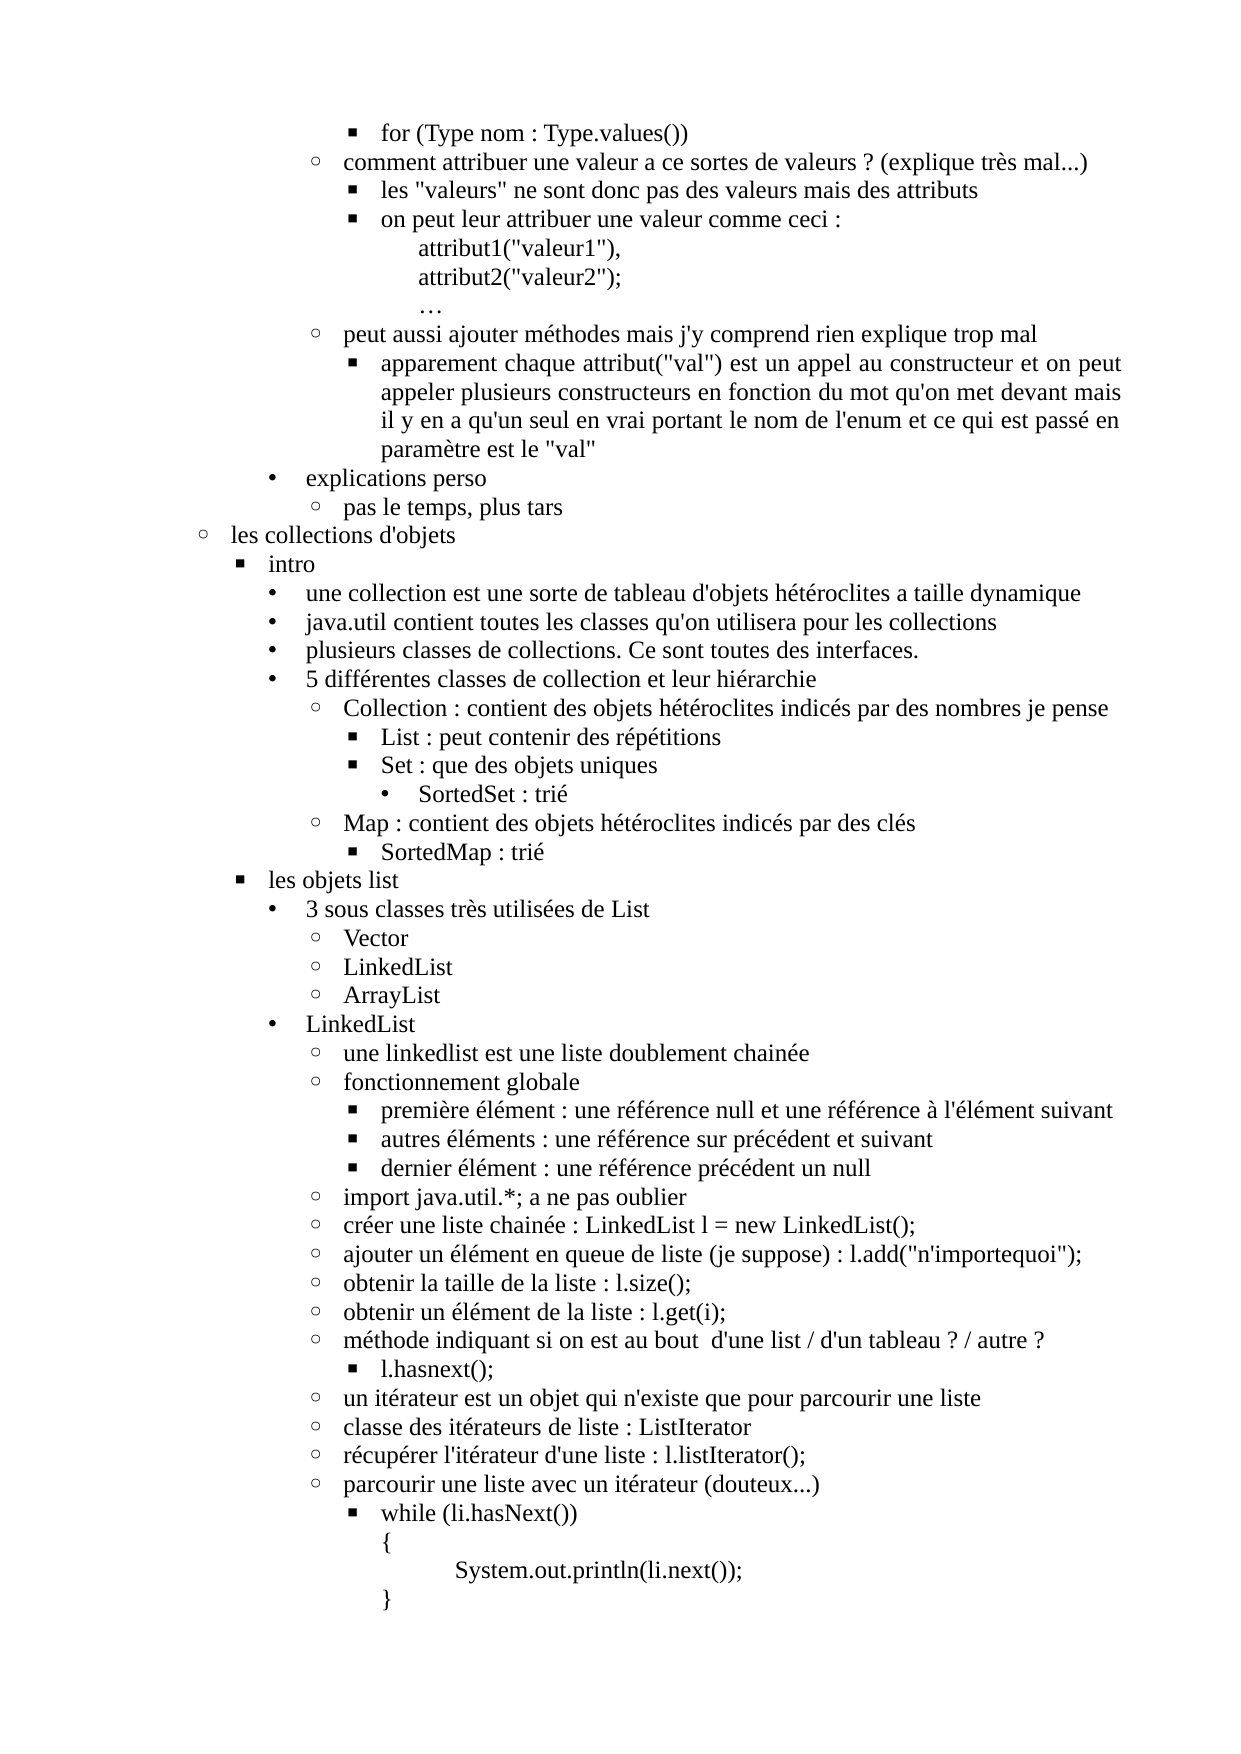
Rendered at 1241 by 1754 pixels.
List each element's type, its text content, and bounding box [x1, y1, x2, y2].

list une collection est une sorte de tableau d'objets hétéroclites a taille dynamique [268, 578, 1122, 607]
list l.hasnext(); [343, 1354, 1122, 1383]
list fonctionnement globale [306, 1067, 1122, 1096]
list une linkedlist est une liste doublement chainée [306, 1038, 1122, 1067]
list plusieurs classes de collections. Ce sont toutes des interfaces. [268, 636, 1122, 664]
list Vector [306, 923, 1122, 952]
list import java.util.*; a ne pas oublier [306, 1182, 1122, 1211]
list SortedMap : trié [343, 837, 1122, 866]
list { [343, 1527, 1122, 1556]
list parcourir une liste avec un itérateur (douteux...) [306, 1469, 1122, 1498]
list obtenir la taille de la liste : l.size(); [306, 1268, 1122, 1297]
list les collections d'objets [193, 521, 1122, 549]
list Set : que des objets uniques [343, 751, 1122, 779]
list java.util contient toutes les classes qu'on utilisera pour les collections [268, 607, 1122, 636]
list Collection : contient des objets hétéroclites indicés par des nombres je pense [306, 693, 1122, 722]
list ajouter un élément en queue de liste (je suppose) : l.add("n'importequoi"); [306, 1239, 1122, 1268]
list peut aussi ajouter méthodes mais j'y comprend rien explique trop mal [306, 319, 1122, 348]
list while (li.hasNext()) [343, 1498, 1122, 1527]
list attribut1("valeur1"), [381, 233, 1122, 262]
list les "valeurs" ne sont donc pas des valeurs mais des attributs [343, 176, 1122, 204]
list un itérateur est un objet qui n'existe que pour parcourir une liste [306, 1383, 1122, 1412]
list obtenir un élément de la liste : l.get(i); [306, 1297, 1122, 1326]
list SortedSet : trié [381, 779, 1122, 808]
list première élément : une référence null et une référence à l'élément suivant [343, 1096, 1122, 1124]
list LinkedList [306, 952, 1122, 981]
list méthode indiquant si on est au bout d'une list / d'un tableau ? / autre ? [306, 1326, 1122, 1354]
list créer une liste chainée : LinkedList l = new LinkedList(); [306, 1211, 1122, 1239]
list 3 sous classes très utilisées de List [268, 894, 1122, 923]
list attribut2("valeur2"); [381, 262, 1122, 291]
list les objets list [231, 866, 1122, 894]
list récupérer l'itérateur d'une liste : l.listIterator(); [306, 1441, 1122, 1469]
list intro [231, 549, 1122, 578]
list apparement chaque attribut("val") est un appel au constructeur et on peut appeler plusieurs constructeurs en fonction du mot qu'on met devant mais il y en a qu'un seul en vrai portant le nom de l'enum et ce qui est passé en paramètre est le "val" [343, 348, 1122, 463]
list ArrayList [306, 981, 1122, 1009]
list 5 différentes classes de collection et leur hiérarchie [268, 664, 1122, 693]
list System.out.println(li.next()); [343, 1556, 1122, 1584]
list for (Type nom : Type.values()) [343, 118, 1122, 147]
list List : peut contenir des répétitions [343, 722, 1122, 751]
list LinkedList [268, 1009, 1122, 1038]
list autres éléments : une référence sur précédent et suivant [343, 1124, 1122, 1153]
list Map : contient des objets hétéroclites indicés par des clés [306, 808, 1122, 837]
list pas le temps, plus tars [306, 492, 1122, 521]
list … [381, 291, 1122, 319]
list dernier élément : une référence précédent un null [343, 1153, 1122, 1182]
list explications perso [268, 463, 1122, 492]
list comment attribuer une valeur a ce sortes de valeurs ? (explique très mal...) [306, 147, 1122, 176]
list classe des itérateurs de liste : ListIterator [306, 1412, 1122, 1441]
list on peut leur attribuer une valeur comme ceci : [343, 204, 1122, 233]
list } [343, 1584, 1122, 1613]
